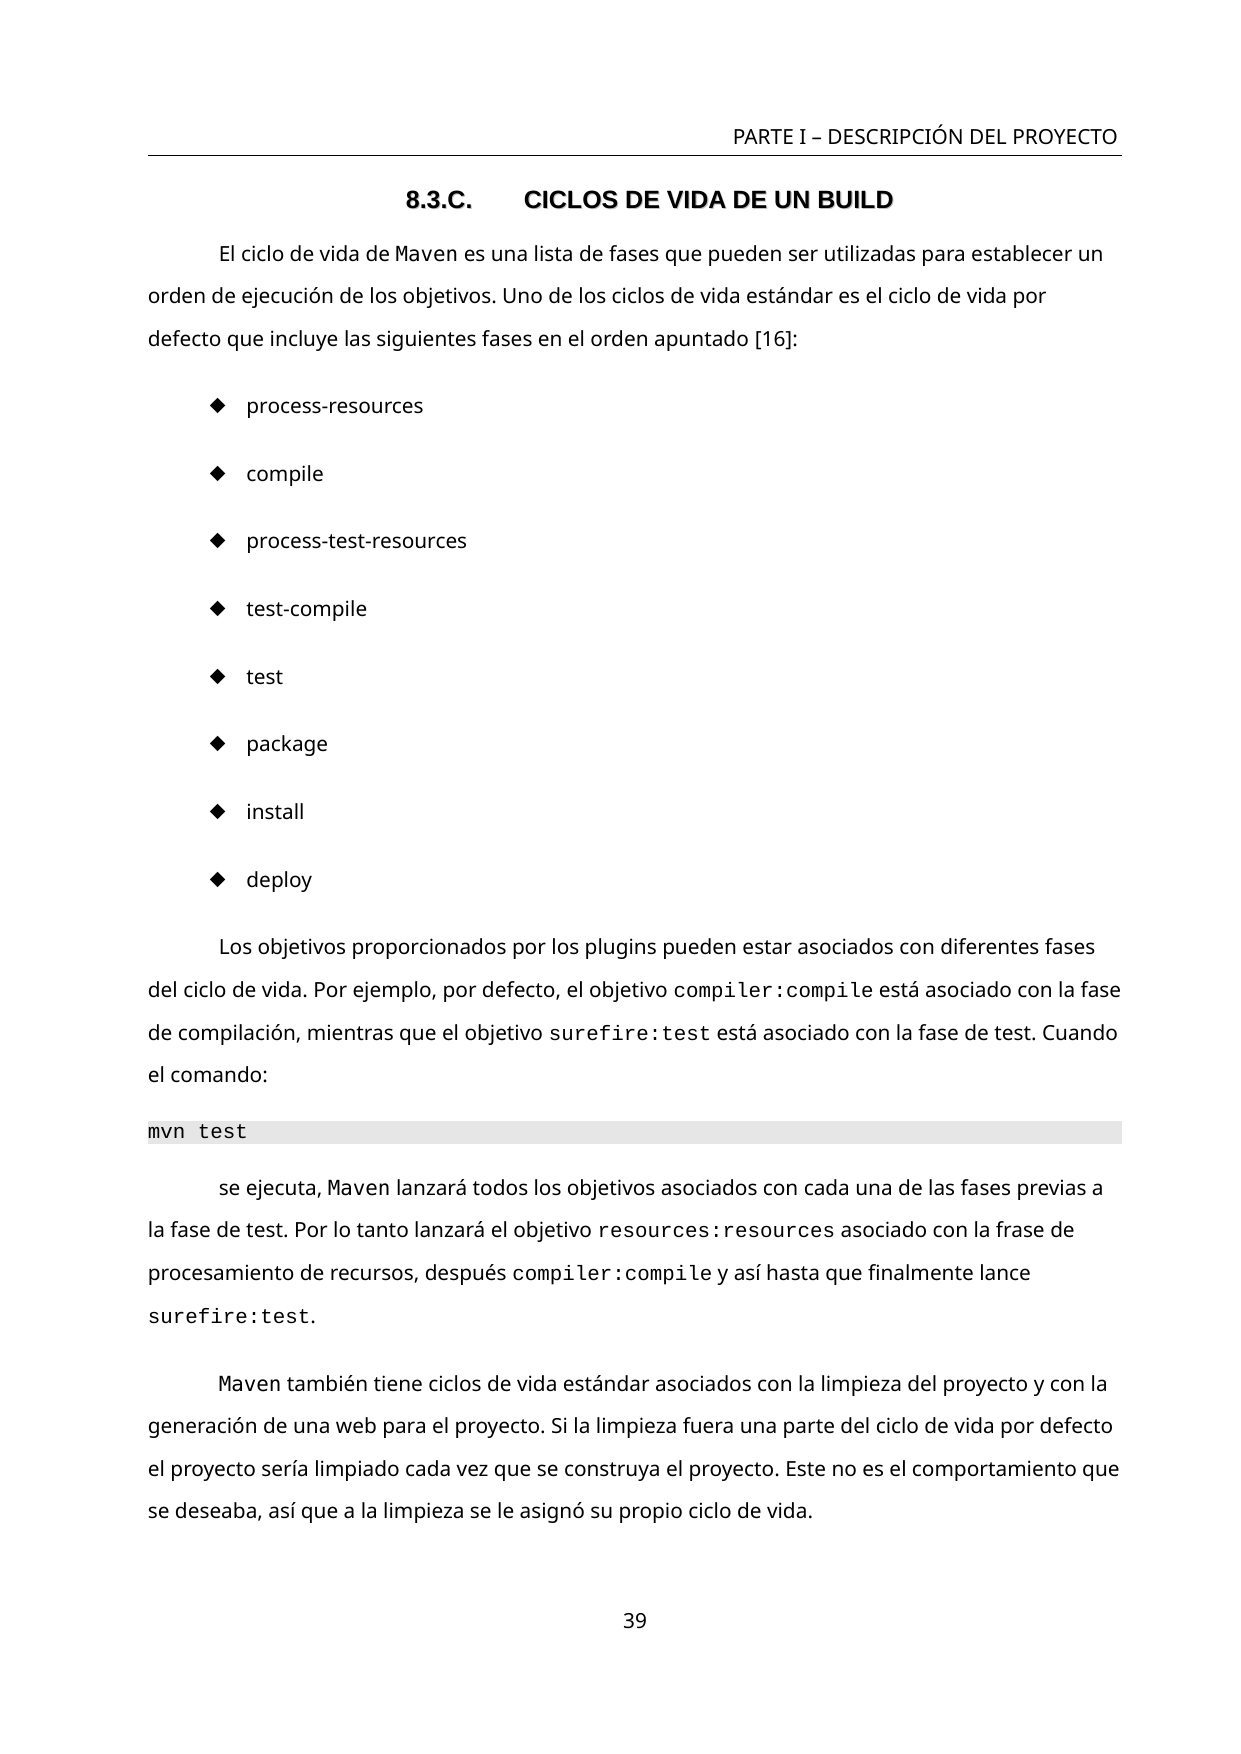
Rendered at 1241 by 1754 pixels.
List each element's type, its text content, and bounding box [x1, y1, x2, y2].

list compile [209, 459, 1122, 487]
subtitle Ciclos de vida de un build [177, 185, 1122, 214]
text El ciclo de vida de Maven es una lista de fases que pueden ser utilizadas para establecer un orden de ejecución de los objetivos. Uno de los ciclos de vida estándar es el ciclo de vida por defecto que incluye las siguientes fases en el orden apuntado [16]: [148, 239, 1122, 352]
text se ejecuta, Maven lanzará todos los objetivos asociados con cada una de las fases previas a la fase de test. Por lo tanto lanzará el objetivo resources:resources asociado con la frase de procesamiento de recursos, después compiler:compile y así hasta que finalmente lance surefire:test. [148, 1173, 1122, 1329]
text Maven también tiene ciclos de vida estándar asociados con la limpieza del proyecto y con la generación de una web para el proyecto. Si la limpieza fuera una parte del ciclo de vida por defecto el proyecto sería limpiado cada vez que se construya el proyecto. Este no es el comportamiento que se deseaba, así que a la limpieza se le asignó su propio ciclo de vida. [148, 1369, 1122, 1525]
list process-test-resources [209, 527, 1122, 555]
list install [209, 797, 1122, 826]
list deploy [209, 865, 1122, 893]
list package [209, 729, 1122, 758]
text Los objetivos proporcionados por los plugins pueden estar asociados con diferentes fases del ciclo de vida. Por ejemplo, por defecto, el objetivo compiler:compile está asociado con la fase de compilación, mientras que el objetivo surefire:test está asociado con la fase de test. Cuando el comando: [148, 932, 1122, 1089]
text mvn test [148, 1121, 1122, 1144]
list process-resources [209, 391, 1122, 420]
list test-compile [209, 594, 1122, 623]
list test [209, 662, 1122, 690]
